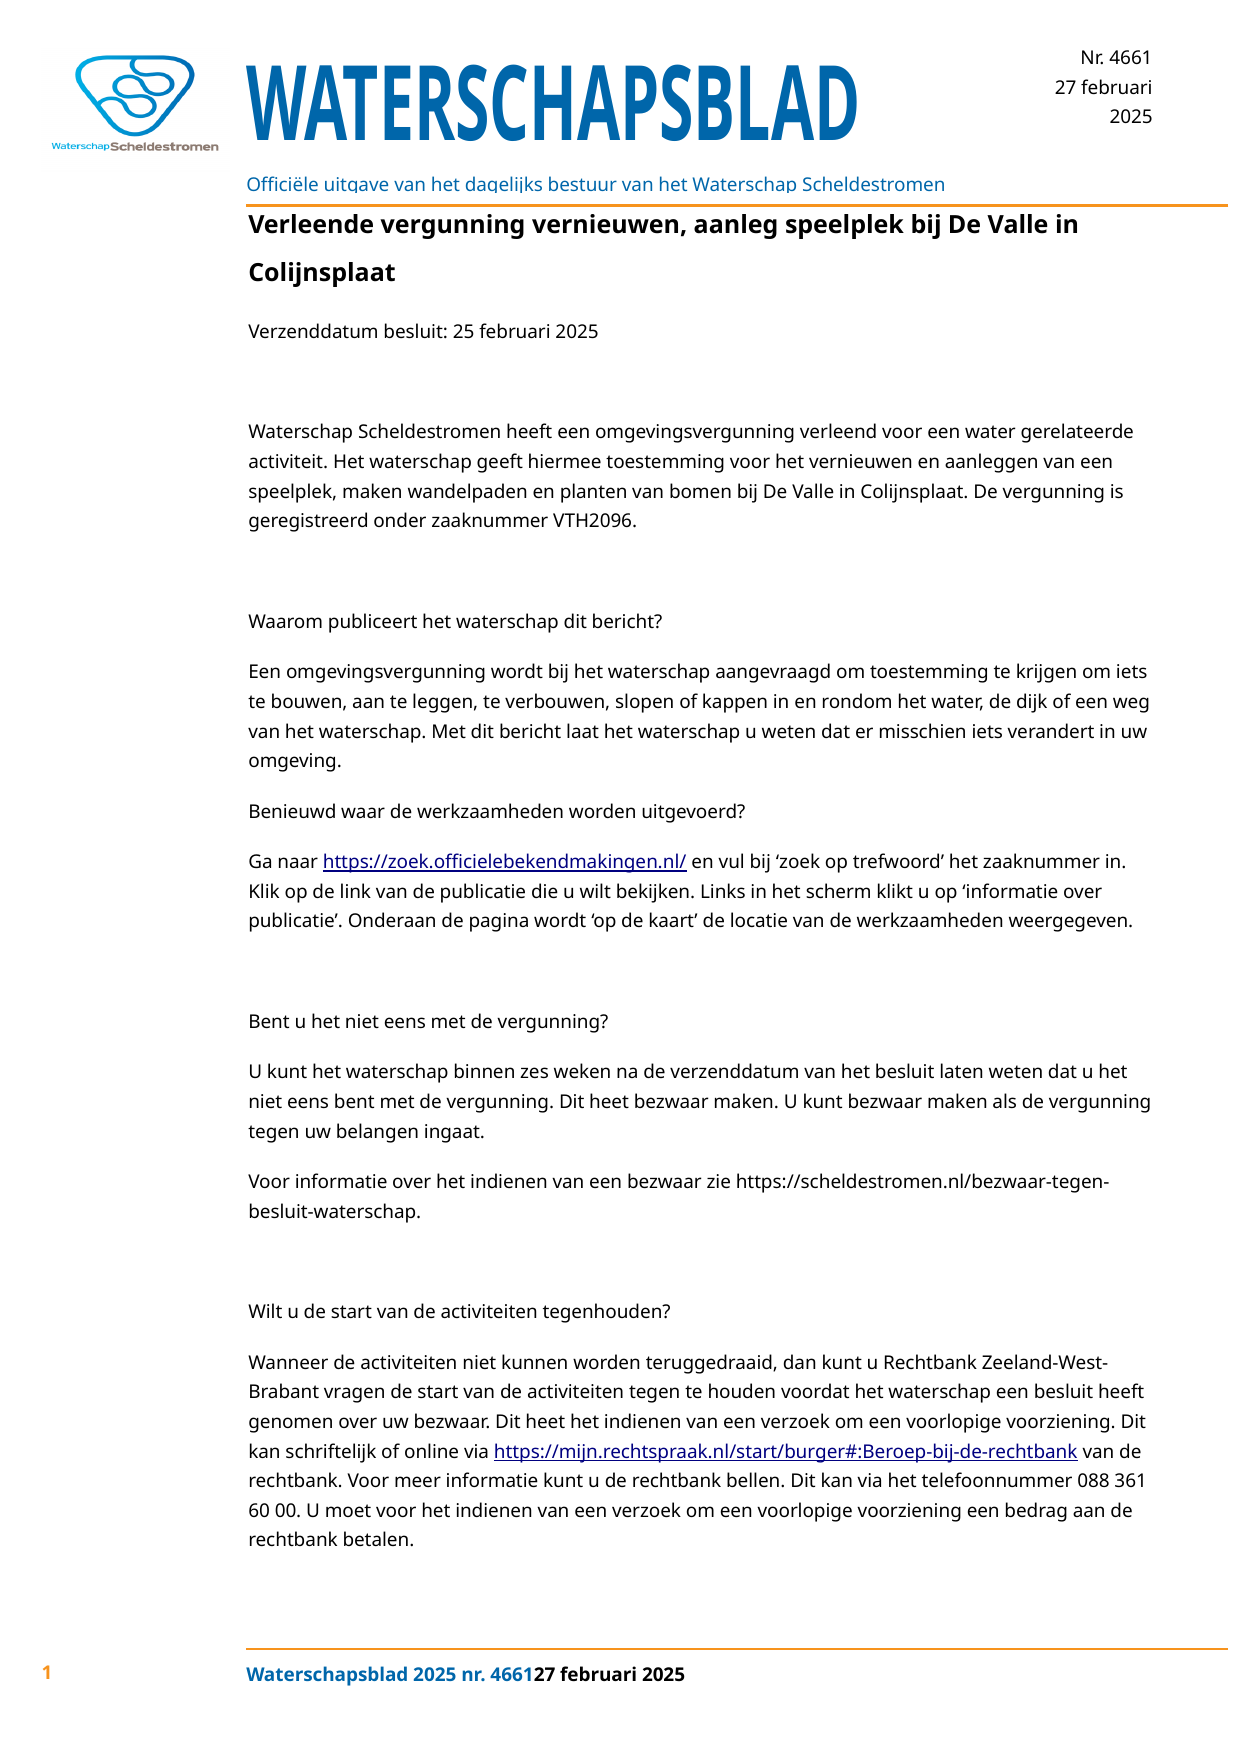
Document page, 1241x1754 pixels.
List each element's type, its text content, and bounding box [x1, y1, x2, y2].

text Verzenddatum besluit: 25 februari 2025 [248, 318, 1152, 344]
text Waterschap Scheldestromen heeft een omgevingsvergunning verleend voor een water gerelateerde activiteit. Het waterschap geeft hiermee toestemming voor het vernieuwen en aanleggen van een speelplek, maken wandelpaden en planten van bomen bij De Valle in Colijnsplaat. De vergunning is geregistreerd onder zaaknummer VTH2096. [248, 419, 1152, 533]
text Wilt u de start van de activiteiten tegenhouden? [248, 1299, 1152, 1324]
text Verleende vergunning vernieuwen, aanleg speelplek bij De Valle in Colijnsplaat [248, 207, 1152, 288]
text Voor informatie over het indienen van een bezwaar zie https://scheldestromen.nl/bezwaar-tegen-besluit-waterschap. [248, 1168, 1152, 1224]
text Waarom publiceert het waterschap dit bericht? [248, 608, 1152, 634]
text Een omgevingsvergunning wordt bij het waterschap aangevraagd om toestemming te krijgen om iets te bouwen, aan te leggen, te verbouwen, slopen of kappen in en rondom het water, de dijk of een weg van het waterschap. Met dit bericht laat het waterschap u weten dat er misschien iets verandert in uw omgeving. [248, 659, 1152, 773]
picture [41, 47, 231, 172]
text Bent u het niet eens met de vergunning? [248, 1008, 1152, 1034]
text U kunt het waterschap binnen zes weken na de verzenddatum van het besluit laten weten dat u het niet eens bent met de vergunning. Dit heet bezwaar maken. U kunt bezwaar maken als de vergunning tegen uw belangen ingaat. [248, 1059, 1152, 1144]
text Benieuwd waar de werkzaamheden worden uitgevoerd? [248, 798, 1152, 824]
text Wanneer de activiteiten niet kunnen worden teruggedraaid, dan kunt u Rechtbank Zeeland-West-Brabant vragen de start van de activiteiten tegen te houden voordat het waterschap een besluit heeft genomen over uw bezwaar. Dit heet het indienen van een verzoek om een voorlopige voorziening. Dit kan schriftelijk of online via https://mijn.rechtspraak.nl/start/burger#:Beroep-bij-de-rechtbank van de rechtbank. Voor meer informatie kunt u de rechtbank bellen. Dit kan via het telefoonnummer 088 361 60 00. U moet voor het indienen van een verzoek om een voorlopige voorziening een bedrag aan de rechtbank betalen. [248, 1349, 1152, 1552]
text Ga naar https://zoek.officielebekendmakingen.nl/ en vul bij ‘zoek op trefwoord’ het zaaknummer in. Klik op de link van de publicatie die u wilt bekijken. Links in het scherm klikt u op ‘informatie over publicatie’. Onderaan de pagina wordt ‘op de kaart’ de locatie van de werkzaamheden weergegeven. [248, 848, 1152, 933]
